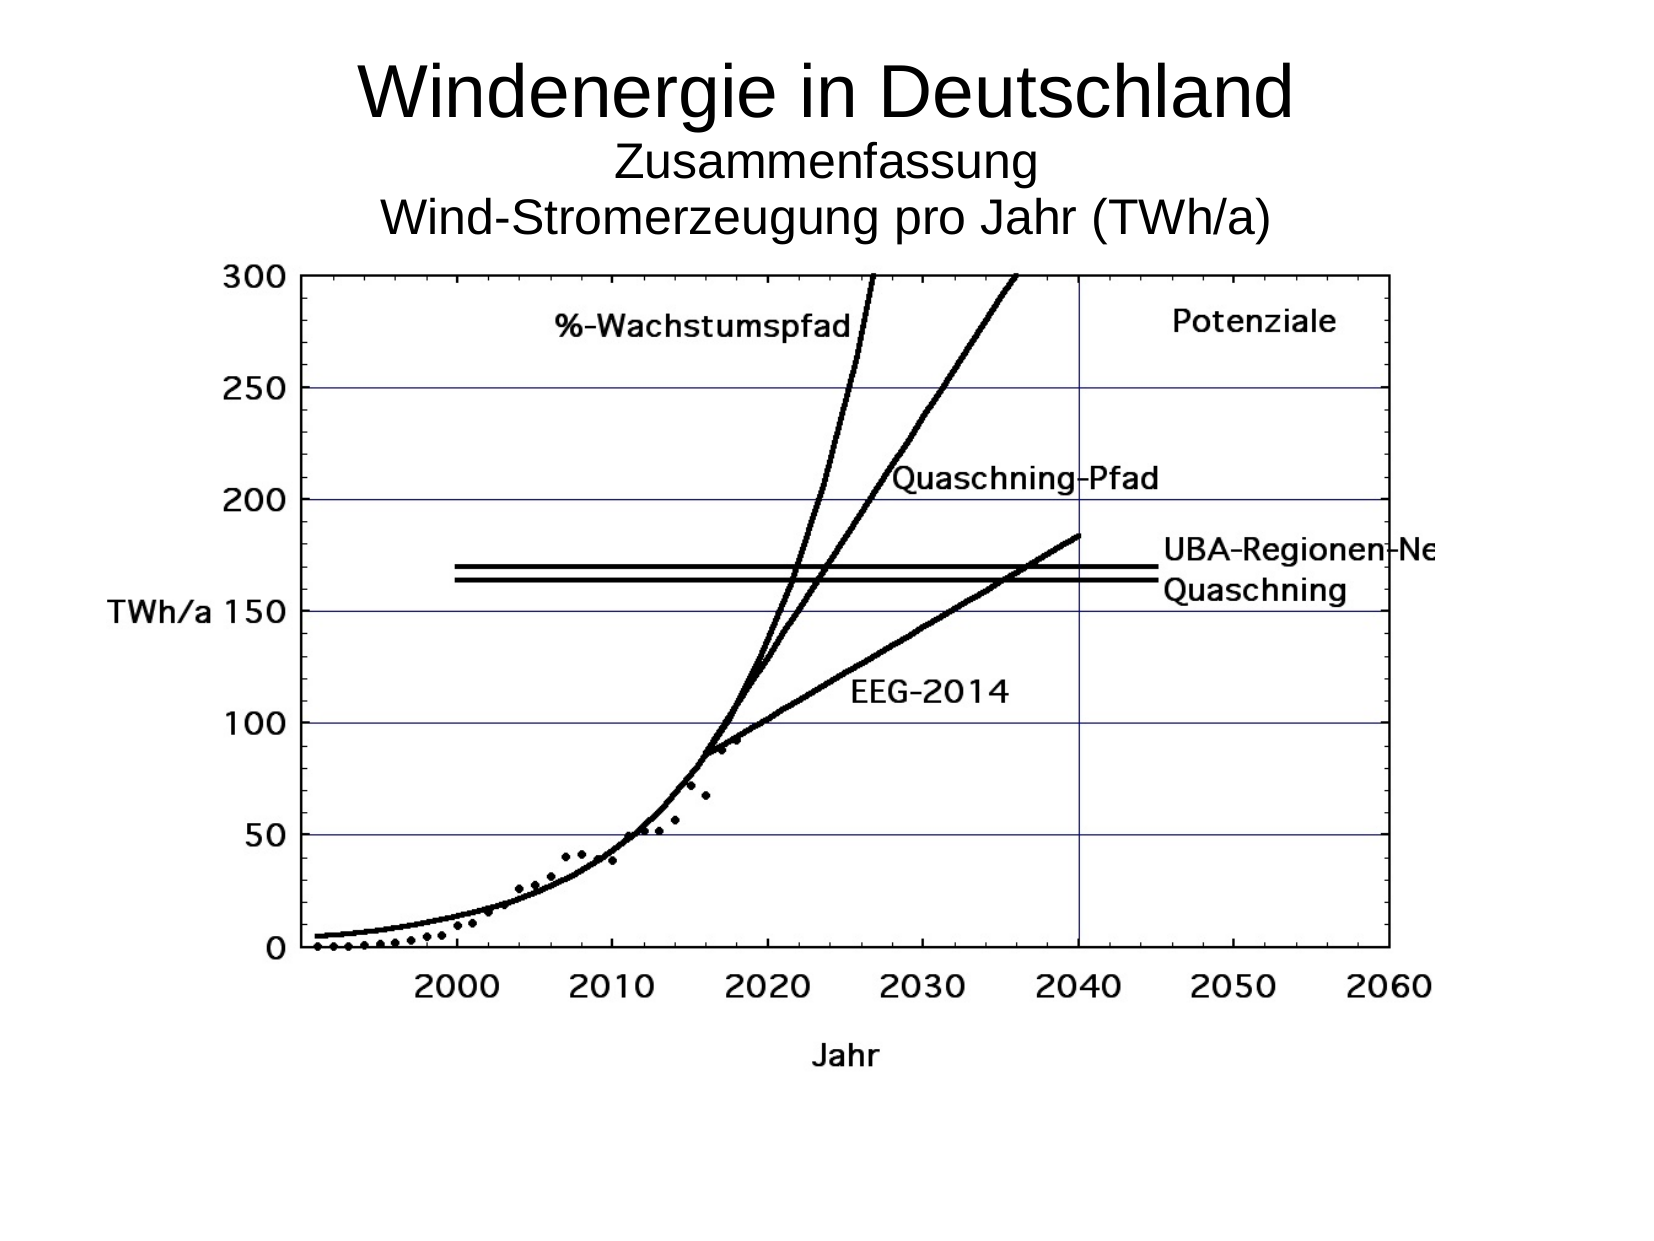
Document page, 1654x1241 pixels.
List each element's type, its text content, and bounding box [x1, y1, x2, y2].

picture [106, 256, 1435, 1075]
title Windenergie in Deutschland Zusammenfassung Wind-Stromerzeugung pro Jahr (TWh/a) [82, 49, 1571, 257]
